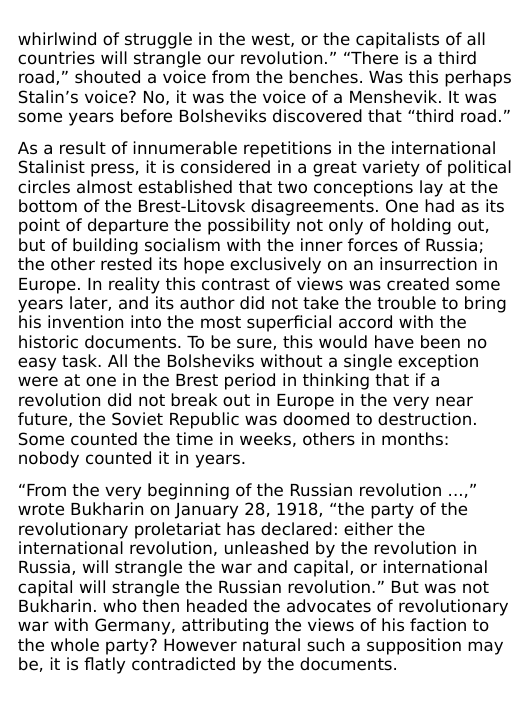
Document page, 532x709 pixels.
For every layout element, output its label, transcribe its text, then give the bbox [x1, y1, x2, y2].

text “From the very beginning of the Russian revolution ...,” wrote Bukharin on January 28, 1918, “the party of the revolutionary proletariat has declared: either the international revolution, unleashed by the revolution in Russia, will strangle the war and capital, or international capital will strangle the Russian revolution.” But was not Bukharin. who then headed the advocates of revolutionary war with Germany, attributing the views of his faction to the whole party? However natural such a supposition may be, it is flatly contradicted by the documents. [18, 481, 514, 674]
text whirlwind of struggle in the west, or the capitalists of all countries will strangle our revolution.” “There is a third road,” shouted a voice from the benches. Was this perhaps Stalin’s voice? No, it was the voice of a Menshevik. It was some years before Bolsheviks discovered that “third road.” [18, 29, 514, 126]
text As a result of innumerable repetitions in the international Stalinist press, it is considered in a great variety of political circles almost established that two conceptions lay at the bottom of the Brest-Litovsk disagreements. One had as its point of departure the possibility not only of holding out, but of building socialism with the inner forces of Russia; the other rested its hope exclusively on an insurrection in Europe. In reality this contrast of views was created some years later, and its author did not take the trouble to bring his invention into the most superficial accord with the historic documents. To be sure, this would have been no easy task. All the Bolsheviks without a single exception were at one in the Brest period in thinking that if a revolution did not break out in Europe in the very near future, the Soviet Republic was doomed to destruction. Some counted the time in weeks, others in months: nobody counted it in years. [18, 139, 514, 468]
